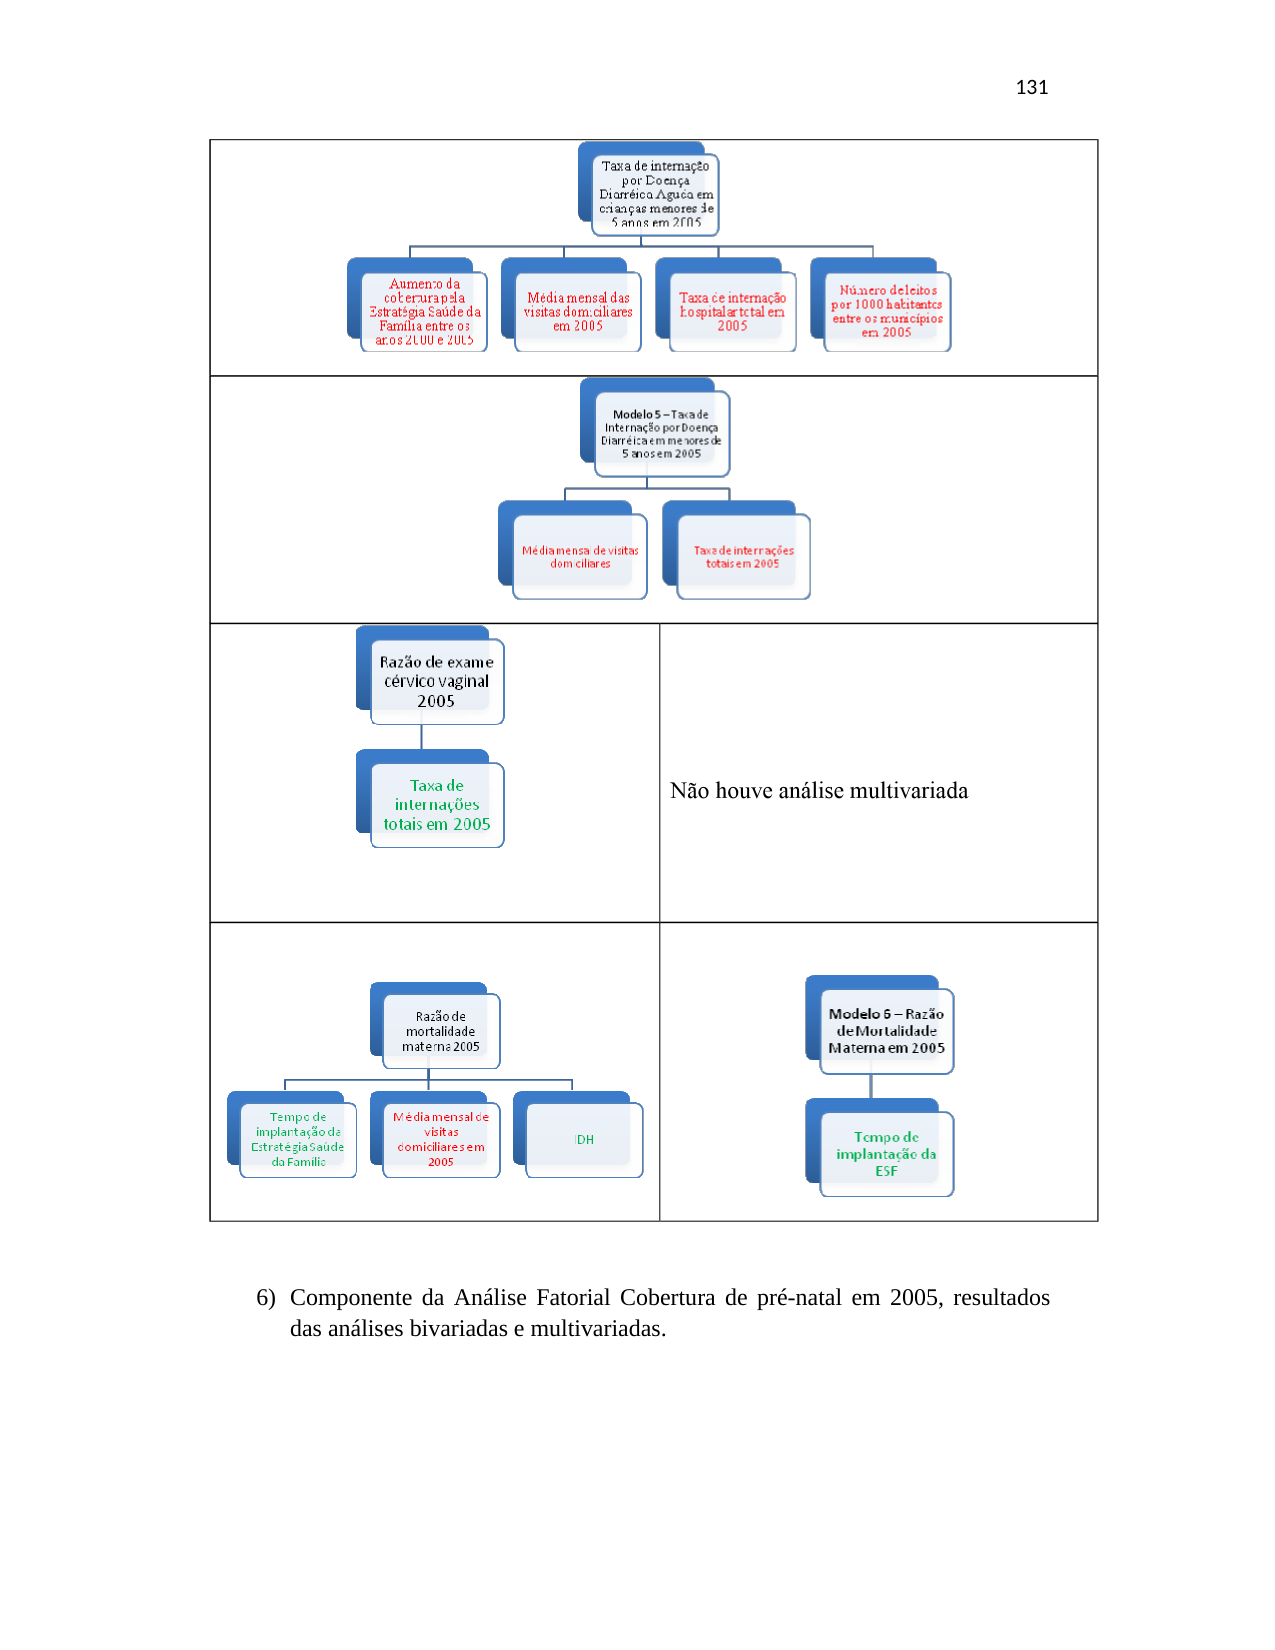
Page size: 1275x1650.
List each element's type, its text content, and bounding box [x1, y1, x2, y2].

list Componente da Análise Fatorial Cobertura de pré-natal em 2005, resultados das análises bivariadas e multivariadas. [256, 1283, 1052, 1341]
